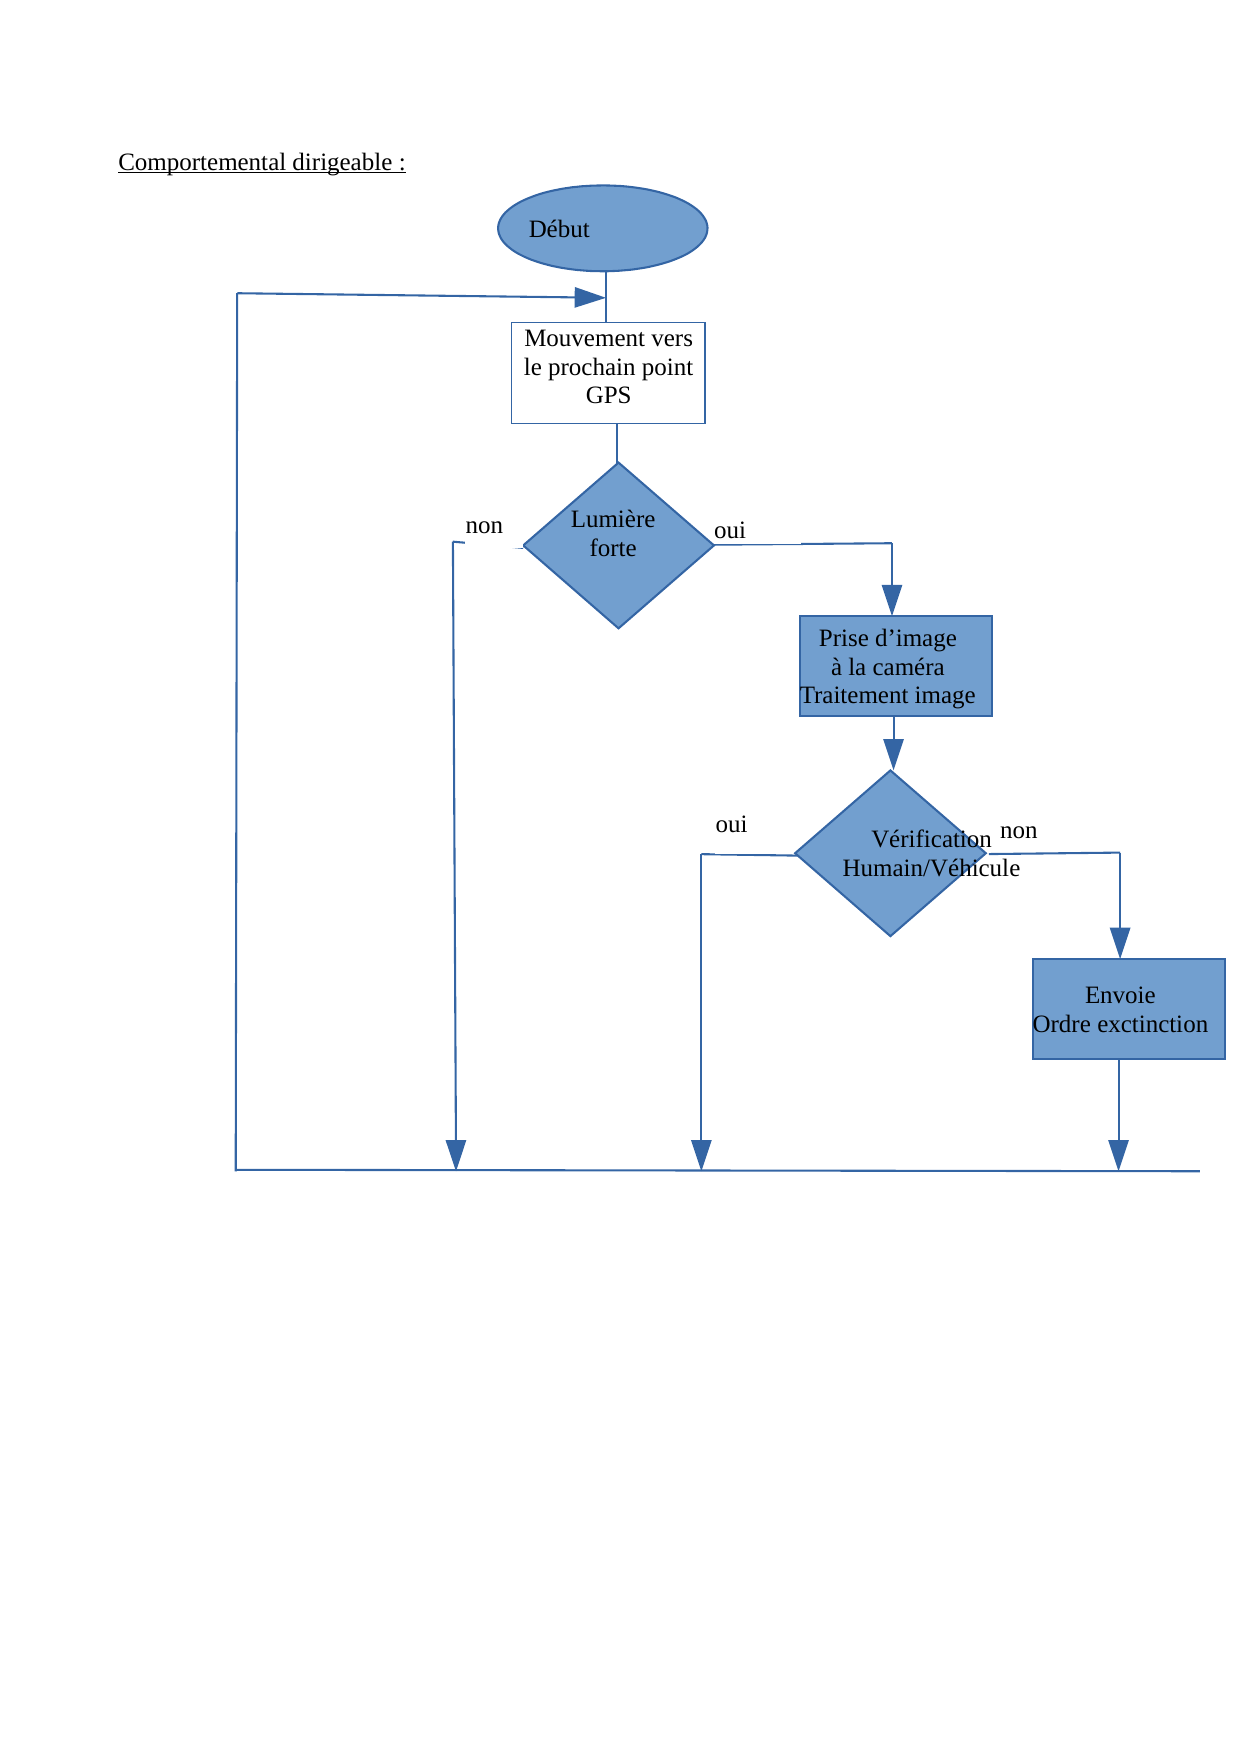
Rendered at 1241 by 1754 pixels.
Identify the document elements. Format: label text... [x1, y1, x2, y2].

text Mouvement vers le prochain point GPS [512, 323, 704, 409]
text non [465, 510, 523, 539]
text oui [714, 515, 801, 544]
text [715, 838, 787, 854]
text [512, 409, 704, 423]
text Comportemental dirigeable : [118, 147, 1122, 176]
text oui [715, 809, 787, 838]
text non [1000, 815, 1073, 844]
